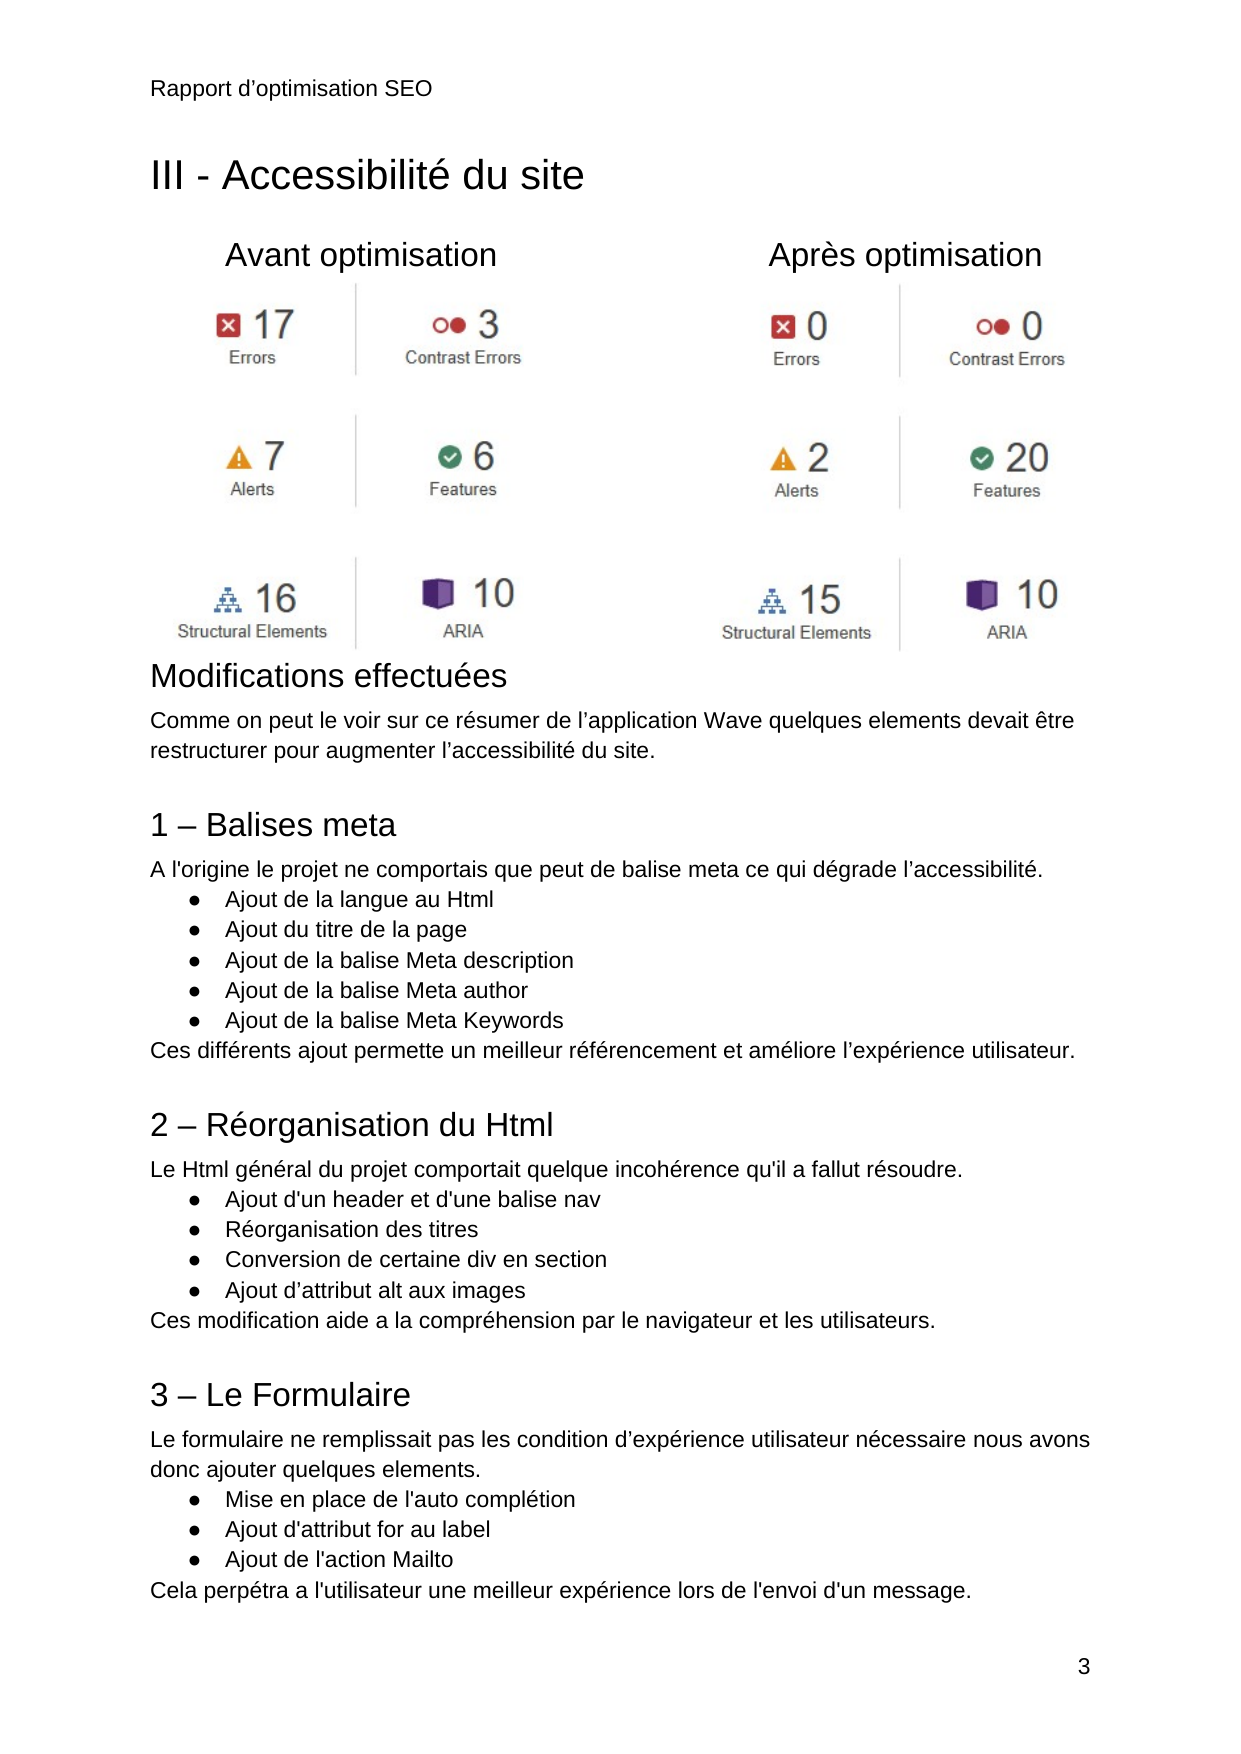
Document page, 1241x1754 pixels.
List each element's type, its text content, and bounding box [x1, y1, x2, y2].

list Ajout d'attribut for au label [187, 1516, 1090, 1542]
picture [172, 282, 524, 652]
text Comme on peut le voir sur ce résumer de l’application Wave quelques elements devait être restructurer pour augmenter l’accessibilité du site. [150, 707, 1090, 764]
list Ajout de la langue au Html [187, 886, 1090, 912]
subtitle 2 – Réorganisation du Html [150, 1105, 1090, 1143]
text Cela perpétra a l'utilisateur une meilleur expérience lors de l'envoi d'un message. [150, 1577, 1090, 1603]
subtitle Avant optimisation Après optimisation [150, 235, 1090, 274]
list Ajout de la balise Meta Keywords [187, 1007, 1090, 1033]
list Réorganisation des titres [187, 1216, 1090, 1243]
list Mise en place de l'auto complétion [187, 1486, 1090, 1512]
text Ces différents ajout permette un meilleur référencement et améliore l’expérience utilisateur. [150, 1037, 1090, 1063]
subtitle Modifications effectuées [150, 656, 1090, 694]
subtitle III - Accessibilité du site [150, 150, 1090, 198]
text Le formulaire ne remplissait pas les condition d’expérience utilisateur nécessaire nous avons donc ajouter quelques elements. [150, 1426, 1090, 1482]
subtitle 1 – Balises meta [150, 805, 1090, 843]
text A l'origine le projet ne comportais que peut de balise meta ce qui dégrade l’accessibilité. [150, 856, 1090, 882]
list Ajout du titre de la page [187, 916, 1090, 943]
list Ajout de la balise Meta author [187, 977, 1090, 1003]
list Ajout de l'action Mailto [187, 1546, 1090, 1573]
text Ces modification aide a la compréhension par le navigateur et les utilisateurs. [150, 1307, 1090, 1333]
list Ajout d'un header et d'une balise nav [187, 1186, 1090, 1212]
list Conversion de certaine div en section [187, 1246, 1090, 1273]
list Ajout de la balise Meta description [187, 947, 1090, 973]
subtitle 3 – Le Formulaire [150, 1374, 1090, 1413]
list Ajout d’attribut alt aux images [187, 1277, 1090, 1303]
picture [719, 282, 1068, 652]
text Le Html général du projet comportait quelque incohérence qu'il a fallut résoudre. [150, 1156, 1090, 1182]
